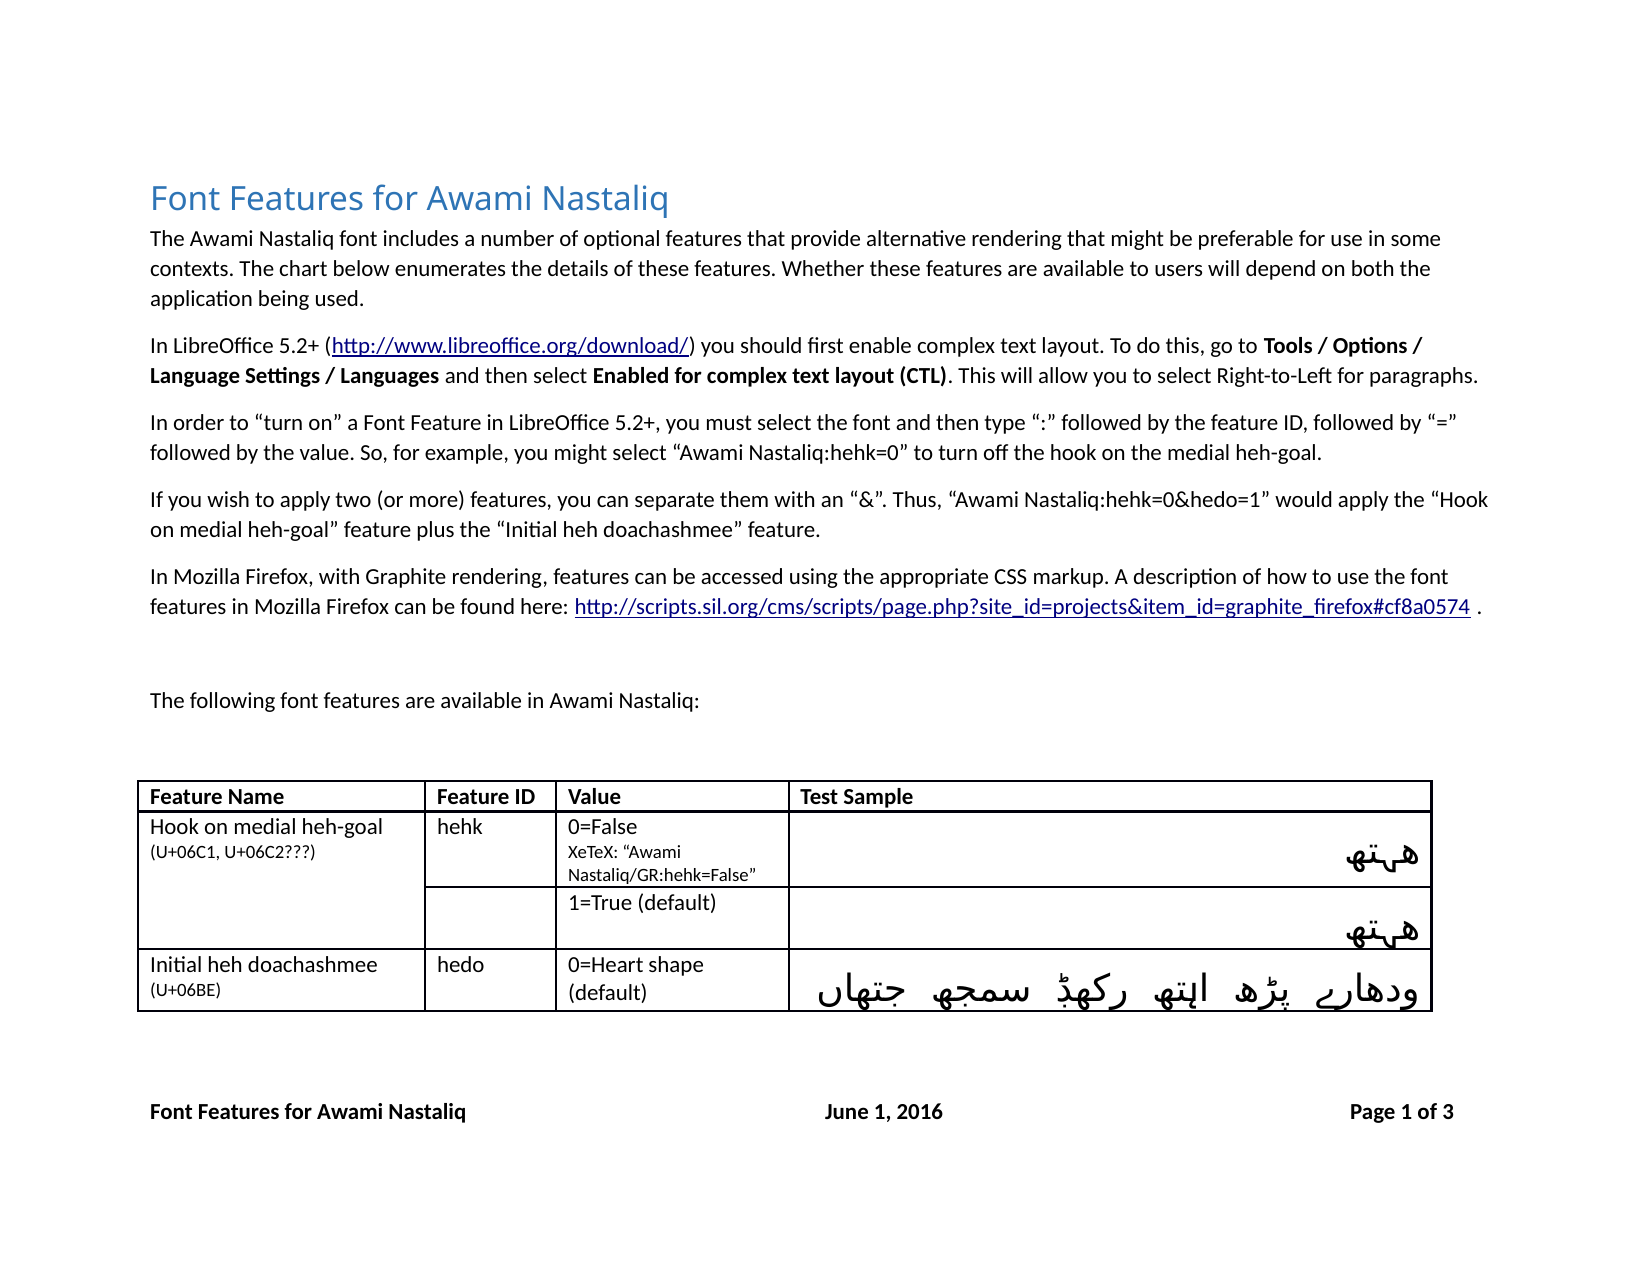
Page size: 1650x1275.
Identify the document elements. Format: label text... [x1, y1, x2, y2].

table_header Value [557, 782, 788, 810]
text The Awami Nastaliq font includes a number of optional features that provide alternative rendering that might be preferable for use in some contexts. The chart below enumerates the details of these features. Whether these features are available to users will depend on both the application being used. [150, 224, 1500, 312]
table_cell ھہتھ [790, 813, 1430, 886]
table_header Test Sample [790, 782, 1430, 810]
table_cell ودھارے پڑھ اہتھ رکھڋ سمجھ جتھاں [790, 950, 1430, 1010]
table_cell [426, 888, 555, 948]
table_cell hehk [426, 813, 555, 886]
text In order to “turn on” a Font Feature in LibreOffice 5.2+, you must select the font and then type “:” followed by the feature ID, followed by “=” followed by the value. So, for example, you might select “Awami Nastaliq:hehk=0” to turn off the hook on the medial heh-goal. [150, 408, 1500, 467]
table_cell 0=False XeTeX: “Awami Nastaliq/GR:hehk=False” [557, 813, 788, 886]
table_cell 0=Heart shape (default) [557, 950, 788, 1010]
table_cell hedo [426, 950, 555, 1010]
text The following font features are available in Awami Nastaliq: [150, 686, 1500, 714]
table_header Feature ID [426, 782, 555, 810]
text In Mozilla Firefox, with Graphite rendering, features can be accessed using the appropriate CSS markup. A description of how to use the font features in Mozilla Firefox can be found here: http://scripts.sil.org/cms/scripts/page.php?site_id=projects&item_id=graphite_firefox#cf8a0574 . [150, 562, 1500, 621]
table_cell Initial heh doachashmee (U+06BE) [139, 950, 424, 1010]
table_cell 1=True (default) [557, 888, 788, 948]
text In LibreOffice 5.2+ (http://www.libreoffice.org/download/) you should first enable complex text layout. To do this, go to Tools / Options / Language Settings / Languages and then select Enabled for complex text layout (CTL). This will allow you to select Right-to-Left for paragraphs. [150, 331, 1500, 389]
subtitle Font Features for Awami Nastaliq [150, 175, 1500, 220]
table_cell ھہتھ [790, 888, 1430, 948]
table_header Feature Name [139, 782, 424, 810]
text If you wish to apply two (or more) features, you can separate them with an “&”. Thus, “Awami Nastaliq:hehk=0&hedo=1” would apply the “Hook on medial heh-goal” feature plus the “Initial heh doachashmee” feature. [150, 485, 1500, 544]
table_cell Hook on medial heh-goal (U+06C1, U+06C2???) [139, 813, 424, 948]
